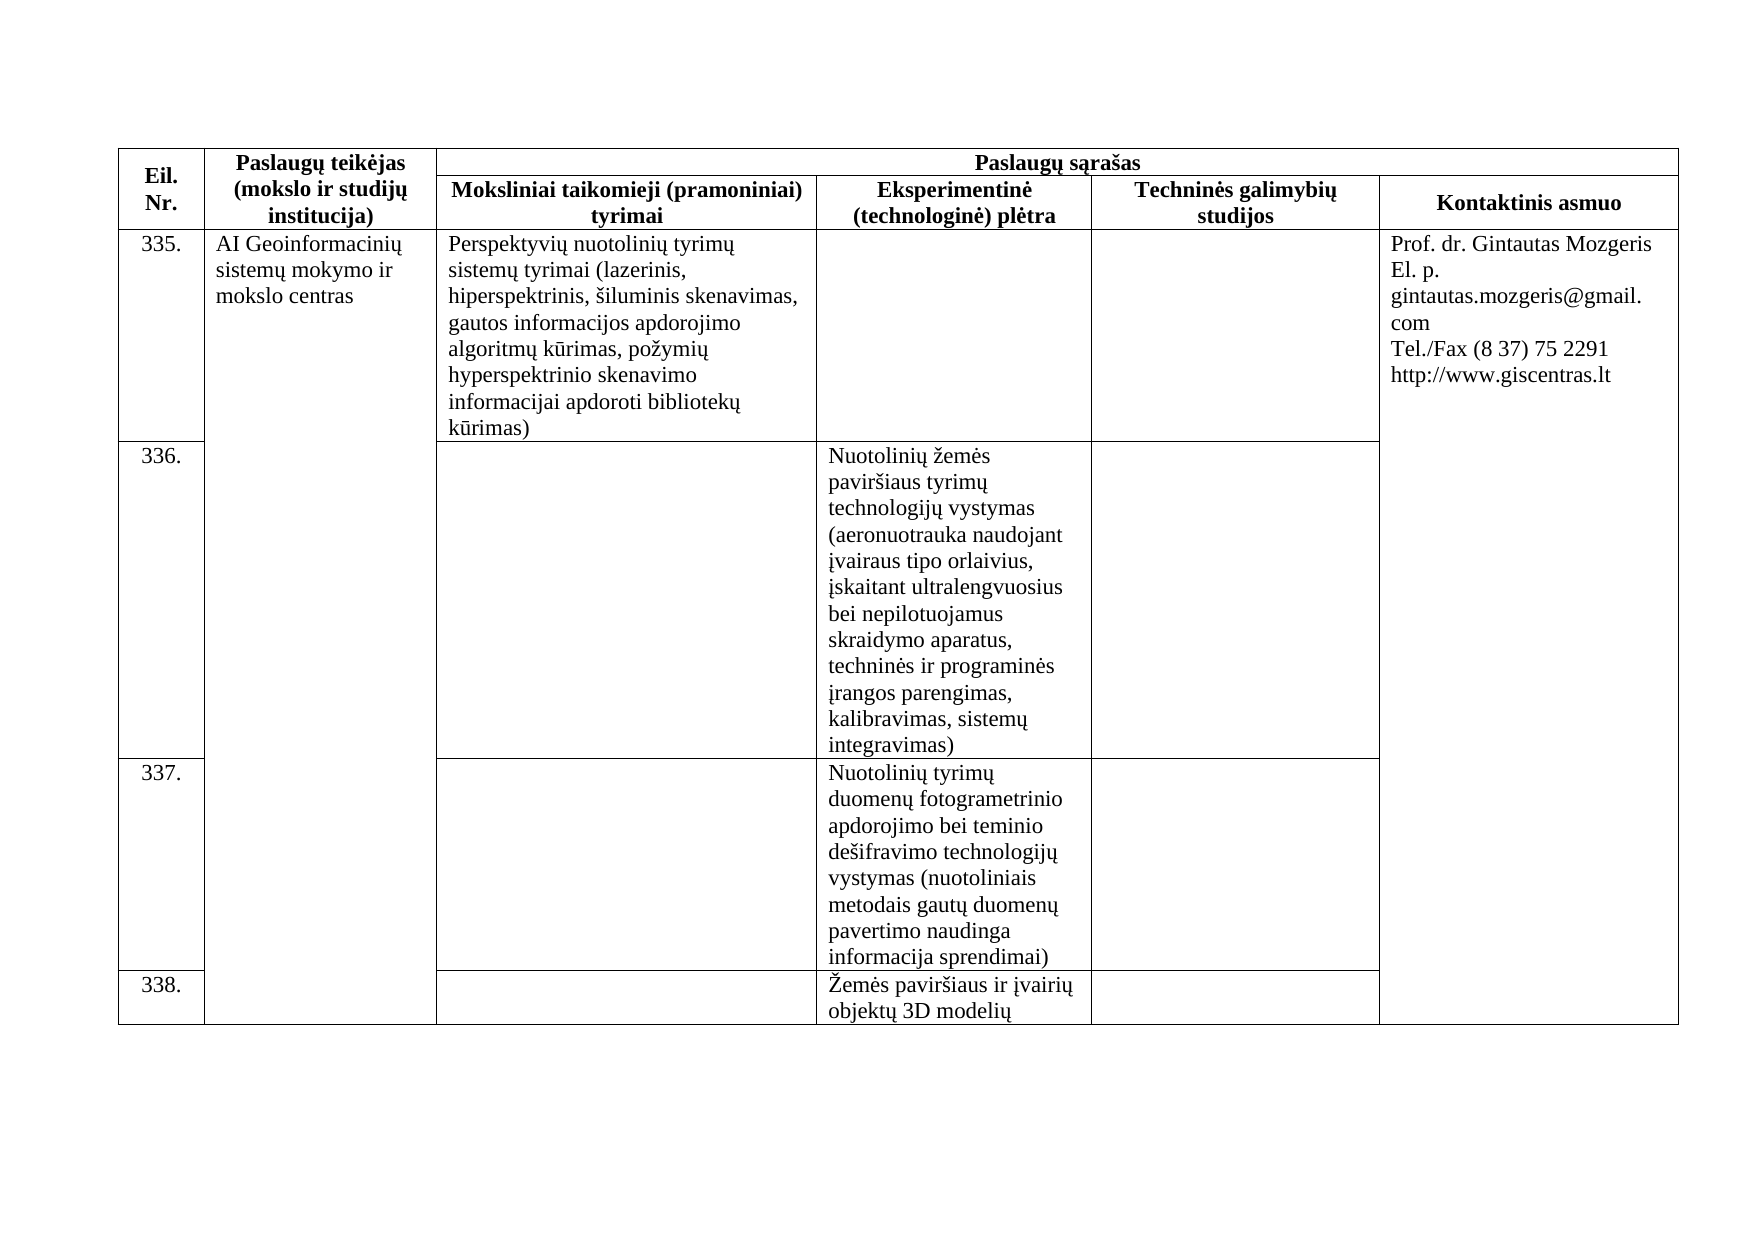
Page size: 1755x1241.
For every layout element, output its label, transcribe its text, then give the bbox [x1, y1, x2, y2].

table_cell 336. [119, 442, 204, 758]
table_cell Nuotolinių tyrimų duomenų fotogrametrinio apdorojimo bei teminio dešifravimo technologijų vystymas (nuotoliniais metodais gautų duomenų pavertimo naudinga informacija sprendimai) [817, 759, 1091, 970]
table_cell Eksperimentinė (technologinė) plėtra [817, 176, 1091, 229]
table_cell 337. [119, 759, 204, 970]
table_cell [1092, 230, 1379, 441]
table_cell 338. [119, 971, 204, 1023]
table_header Eil. Nr. [119, 149, 204, 229]
table_cell Perspektyvių nuotolinių tyrimų sistemų tyrimai (lazerinis, hiperspektrinis, šiluminis skenavimas, gautos informacijos apdorojimo algoritmų kūrimas, požymių hyperspektrinio skenavimo informacijai apdoroti bibliotekų kūrimas) [437, 230, 816, 441]
table_cell [437, 442, 816, 758]
table_header Paslaugų sąrašas [437, 149, 1678, 175]
table_cell Techninės galimybių studijos [1092, 176, 1379, 229]
table_cell [437, 759, 816, 970]
table_cell Žemės paviršiaus ir įvairių objektų 3D modelių [817, 971, 1091, 1023]
table_cell Nuotolinių žemės paviršiaus tyrimų technologijų vystymas (aeronuotrauka naudojant įvairaus tipo orlaivius, įskaitant ultralengvuosius bei nepilotuojamus skraidymo aparatus, techninės ir programinės įrangos parengimas, kalibravimas, sistemų integravimas) [817, 442, 1091, 758]
table_cell AI Geoinformacinių sistemų mokymo ir mokslo centras [205, 230, 436, 1023]
table_cell [1092, 442, 1379, 758]
table_cell [1092, 971, 1379, 1023]
table_cell [1092, 759, 1379, 970]
table_cell [817, 230, 1091, 441]
table_cell [437, 971, 816, 1023]
table_cell 335. [119, 230, 204, 441]
table_header Paslaugų teikėjas (mokslo ir studijų institucija) [205, 149, 436, 229]
table_cell Prof. dr. Gintautas Mozgeris El. p. gintautas.mozgeris@gmail. com Tel./Fax (8 37) 75 2291 http://www.giscentras.lt [1380, 230, 1678, 1023]
table_cell Kontaktinis asmuo [1380, 176, 1678, 229]
table_cell Moksliniai taikomieji (pramoniniai) tyrimai [437, 176, 816, 229]
